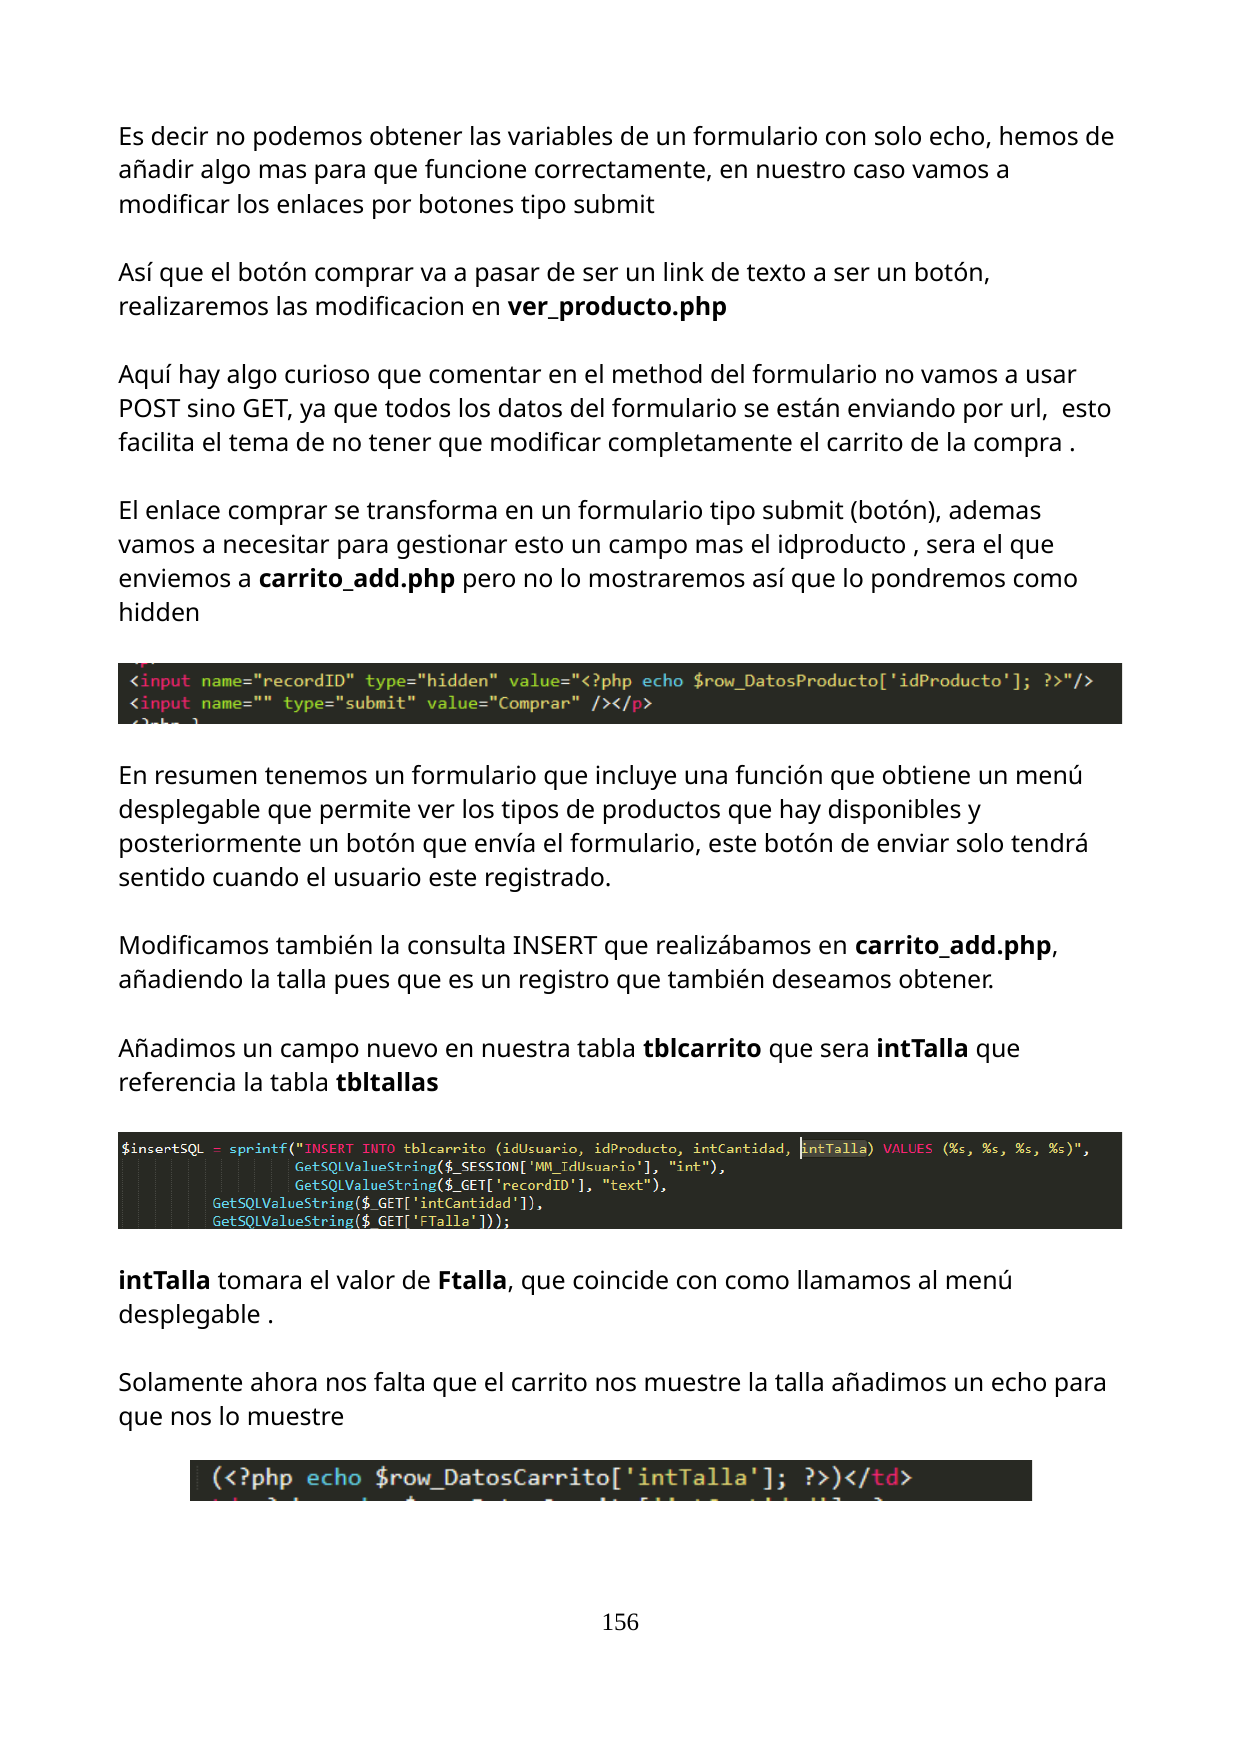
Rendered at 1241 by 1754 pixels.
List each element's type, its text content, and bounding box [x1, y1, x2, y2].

picture [190, 1460, 1033, 1501]
text Solamente ahora nos falta que el carrito nos muestre la talla añadimos un echo para que nos lo muestre [118, 1364, 1122, 1433]
text El enlace comprar se transforma en un formulario tipo submit (botón), ademas vamos a necesitar para gestionar esto un campo mas el idproducto , sera el que enviemos a carrito_add.php pero no lo mostraremos así que lo pondremos como hidden [118, 493, 1122, 629]
text Aquí hay algo curioso que comentar en el method del formulario no vamos a usar POST sino GET, ya que todos los datos del formulario se están enviando por url, esto facilita el tema de no tener que modificar completamente el carrito de la compra . [118, 357, 1122, 459]
text Así que el botón comprar va a pasar de ser un link de texto a ser un botón, realizaremos las modificacion en ver_producto.php [118, 254, 1122, 322]
picture [118, 663, 1123, 724]
text En resumen tenemos un formulario que incluye una función que obtiene un menú desplegable que permite ver los tipos de productos que hay disponibles y posteriormente un botón que envía el formulario, este botón de enviar solo tendrá sentido cuando el usuario este registrado. [118, 758, 1122, 894]
text Añadimos un campo nuevo en nuestra tabla tblcarrito que sera intTalla que referencia la tabla tbltallas [118, 1030, 1122, 1098]
picture [118, 1132, 1123, 1229]
text Es decir no podemos obtener las variables de un formulario con solo echo, hemos de añadir algo mas para que funcione correctamente, en nuestro caso vamos a modificar los enlaces por botones tipo submit [118, 118, 1122, 220]
text Modificamos también la consulta INSERT que realizábamos en carrito_add.php, añadiendo la talla pues que es un registro que también deseamos obtener. [118, 928, 1122, 996]
text intTalla tomara el valor de Ftalla, que coincide con como llamamos al menú desplegable . [118, 1262, 1122, 1330]
